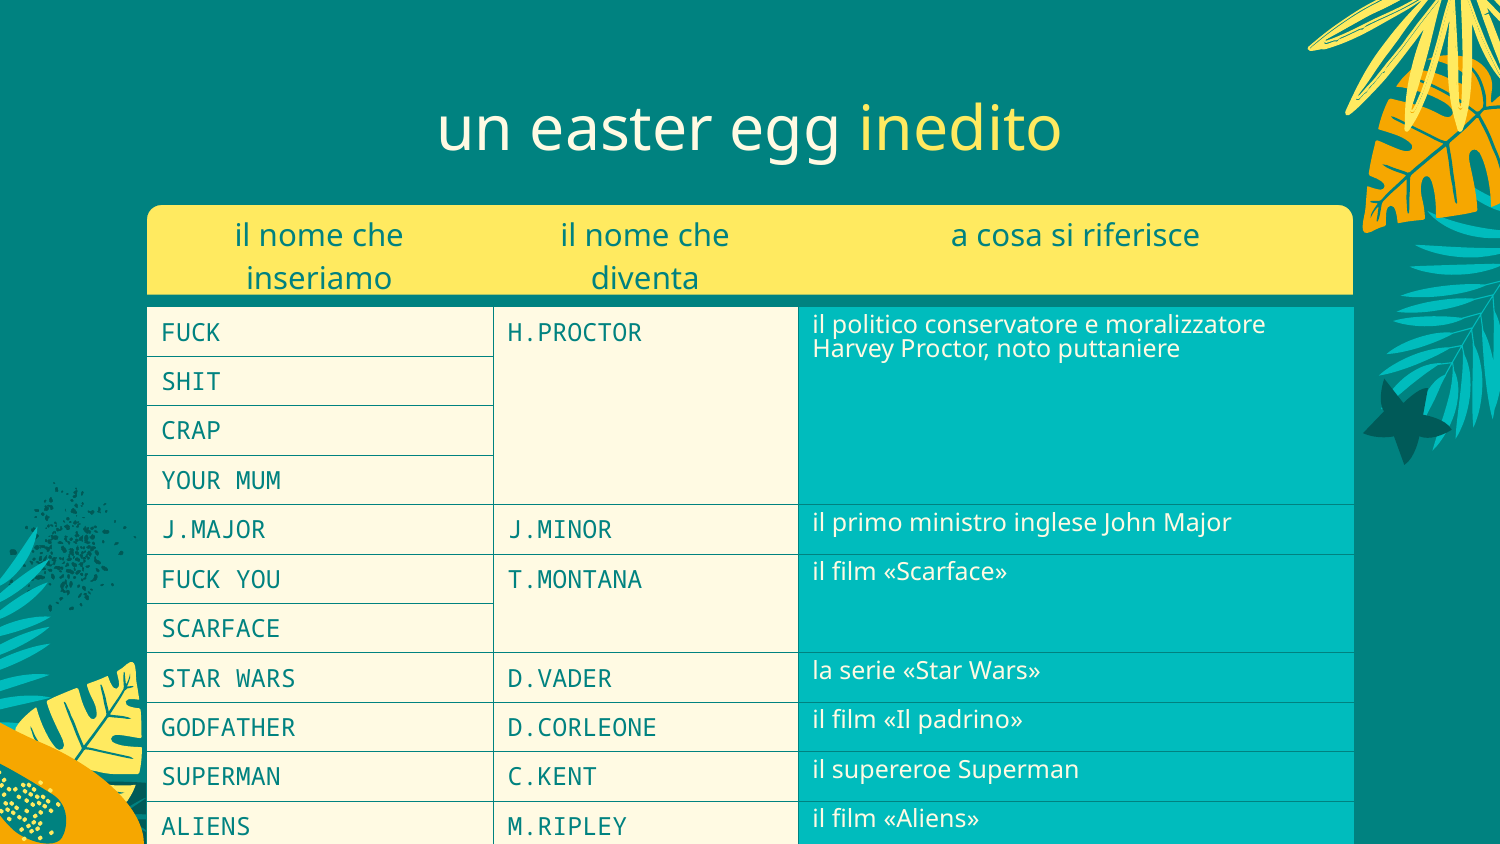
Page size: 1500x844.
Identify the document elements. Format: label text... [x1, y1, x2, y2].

table_cell M.RIPLEY [494, 802, 798, 844]
table_cell CRAP [147, 406, 493, 455]
table_cell SUPERMAN [147, 752, 493, 801]
table_cell D.VADER [494, 653, 798, 702]
table_cell la serie «Star Wars» [799, 653, 1354, 702]
table_cell J.MINOR [494, 505, 798, 554]
table_cell il film «Scarface» [799, 555, 1354, 652]
table_header il nome che inseriamo [146, 206, 493, 306]
title un easter egg inedito [100, 72, 1400, 167]
table_cell ALIENS [147, 802, 493, 844]
table_cell FUCK [147, 307, 493, 356]
table_cell GODFATHER [147, 703, 493, 751]
table_cell il politico conservatore e moralizzatore Harvey Proctor, noto puttaniere [799, 307, 1354, 504]
table_cell il primo ministro inglese John Major [799, 505, 1354, 554]
table_cell YOUR MUM [147, 456, 493, 504]
table_cell H.PROCTOR [494, 307, 798, 504]
table_cell SCARFACE [147, 604, 493, 652]
table_cell STAR WARS [147, 653, 493, 702]
table_cell D.CORLEONE [494, 703, 798, 751]
table_cell SHIT [147, 357, 493, 405]
table_cell J.MAJOR [147, 505, 493, 554]
picture [0, 469, 146, 627]
table_cell il supereroe Superman [799, 752, 1354, 801]
table_cell il film «Aliens» [799, 802, 1354, 844]
table_cell FUCK YOU [147, 555, 493, 603]
table_header a cosa si riferisce [798, 206, 1354, 306]
table_header il nome che diventa [493, 206, 798, 306]
table_cell il film «Il padrino» [799, 703, 1354, 751]
table_cell C.KENT [494, 752, 798, 801]
table_cell T.MONTANA [494, 555, 798, 652]
